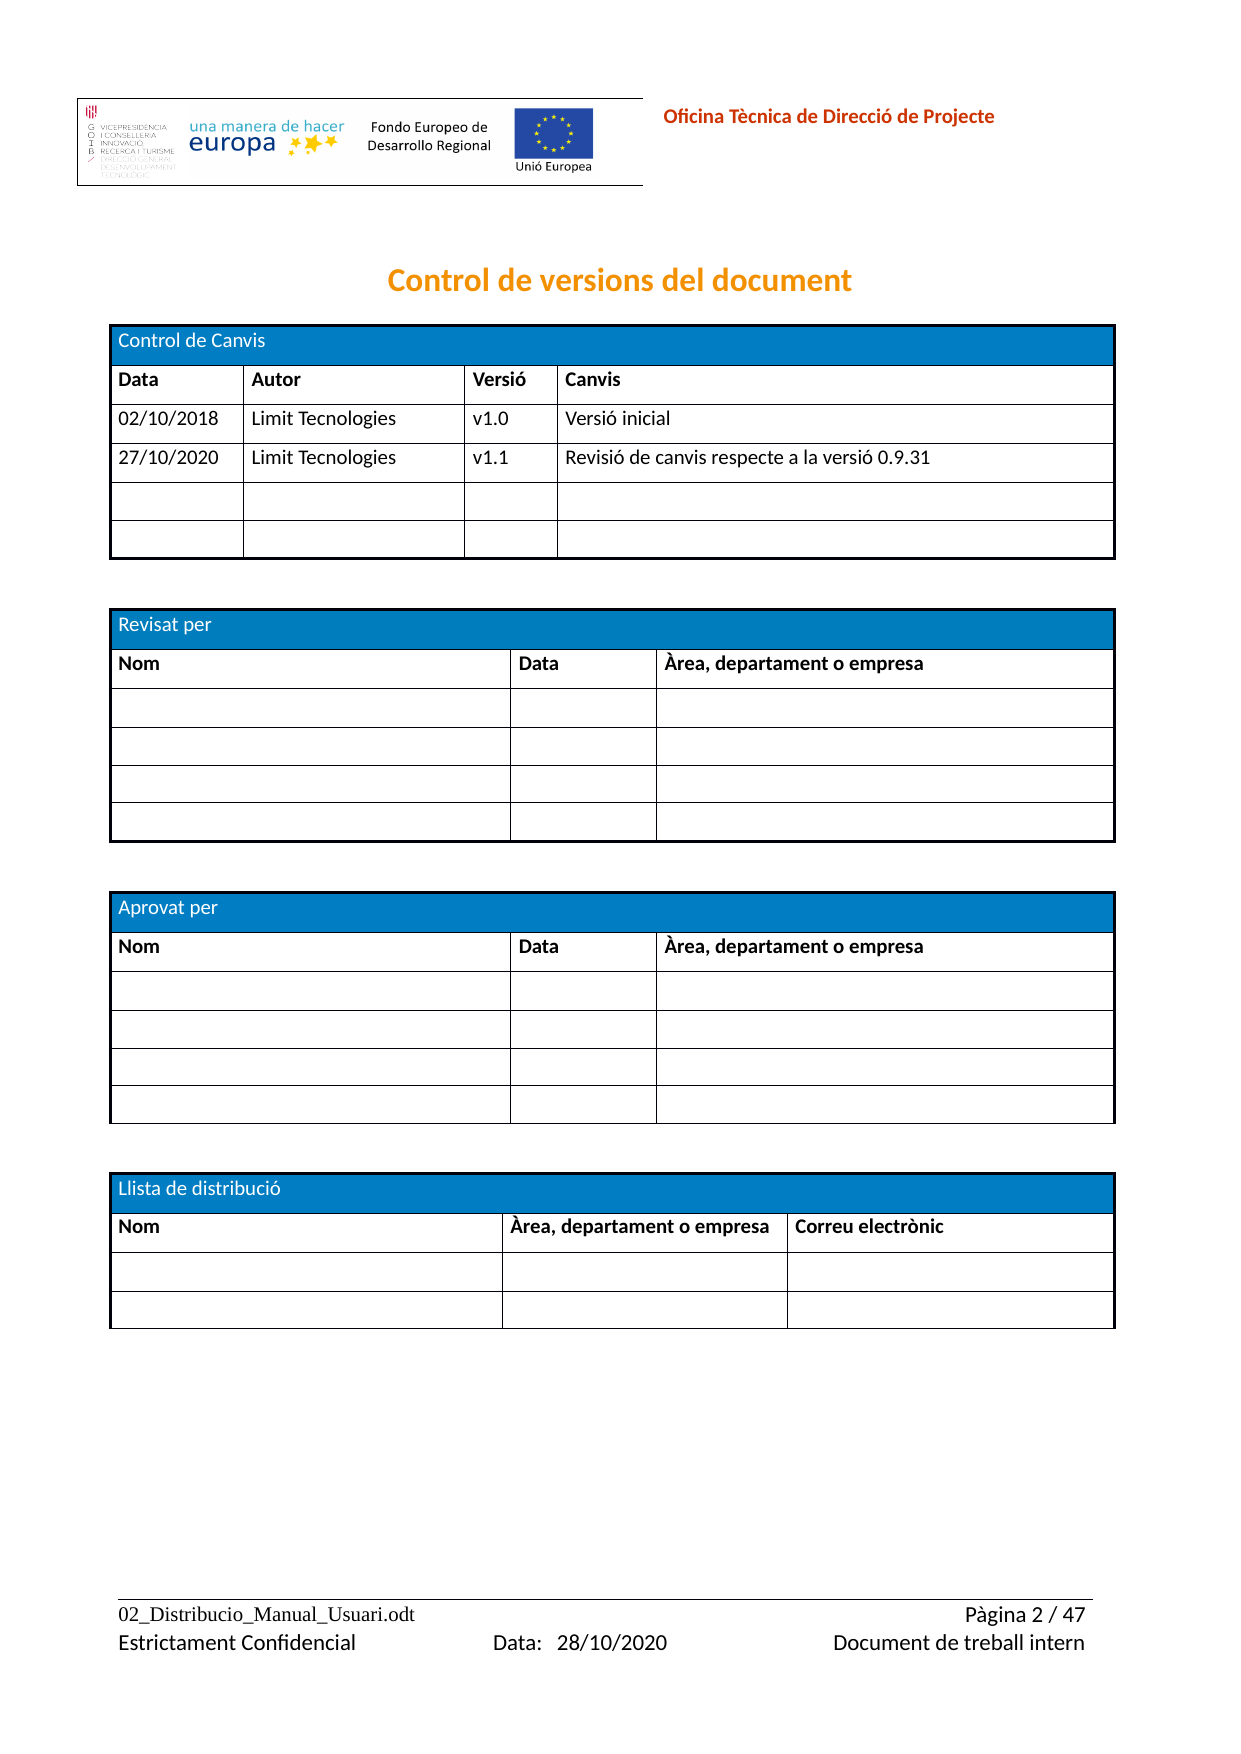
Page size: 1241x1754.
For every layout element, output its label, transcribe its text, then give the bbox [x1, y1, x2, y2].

table_cell [657, 728, 1113, 765]
table_cell [112, 1086, 510, 1122]
table_cell [112, 1292, 502, 1328]
table_cell 02/10/2018 [112, 405, 243, 443]
table_cell [558, 521, 1113, 557]
table_cell v1.1 [465, 444, 557, 482]
table_cell [465, 521, 557, 557]
table_header Control de Canvis [112, 327, 1113, 365]
table_cell [657, 1049, 1113, 1085]
table_cell [788, 1292, 1113, 1328]
table_cell Data [511, 933, 656, 971]
table_header Revisat per [112, 611, 1113, 649]
table_cell [511, 728, 656, 765]
table_cell [244, 483, 464, 519]
table_cell Versió [465, 366, 557, 404]
table_cell [112, 766, 510, 802]
table_cell 27/10/2020 [112, 444, 243, 482]
picture [82, 103, 181, 180]
table_header Aprovat per [112, 894, 1113, 932]
table_cell [112, 483, 243, 519]
table_cell [657, 766, 1113, 802]
table_cell [112, 521, 243, 557]
table_cell [788, 1253, 1113, 1291]
table_cell [511, 766, 656, 802]
table_cell [112, 972, 510, 1010]
table_cell [657, 1011, 1113, 1047]
table_cell Limit Tecnologies [244, 444, 464, 482]
table_cell [112, 1049, 510, 1085]
table_cell Revisió de canvis respecte a la versió 0.9.31 [558, 444, 1113, 482]
table_cell [657, 972, 1113, 1010]
table_cell Nom [112, 933, 510, 971]
table_cell [503, 1253, 787, 1291]
table_cell [112, 689, 510, 727]
table_cell [511, 1011, 656, 1047]
table_cell Nom [112, 1214, 502, 1252]
subtitle Control de versions del document [118, 259, 1122, 300]
table_cell v1.0 [465, 405, 557, 443]
table_cell [657, 1086, 1113, 1122]
table_cell [112, 728, 510, 765]
table_cell [112, 1011, 510, 1047]
table_header Llista de distribució [112, 1175, 1113, 1213]
table_cell Correu electrònic [788, 1214, 1113, 1252]
table_cell [657, 689, 1113, 727]
table_cell [511, 803, 656, 840]
table_cell Autor [244, 366, 464, 404]
table_cell Versió inicial [558, 405, 1113, 443]
table_cell [511, 1049, 656, 1085]
table_cell [244, 521, 464, 557]
table_cell Àrea, departament o empresa [503, 1214, 787, 1252]
table_cell [112, 803, 510, 840]
table_cell [657, 803, 1113, 840]
table_cell Data [511, 650, 656, 688]
table_cell Nom [112, 650, 510, 688]
table_cell [511, 972, 656, 1010]
table_cell Limit Tecnologies [244, 405, 464, 443]
table_cell Àrea, departament o empresa [657, 933, 1113, 971]
table_cell [465, 483, 557, 519]
table_cell Canvis [558, 366, 1113, 404]
table_cell Àrea, departament o empresa [657, 650, 1113, 688]
table_cell [511, 1086, 656, 1122]
picture [187, 103, 599, 180]
table_cell [503, 1292, 787, 1328]
table_cell [558, 483, 1113, 519]
table_cell Data [112, 366, 243, 404]
table_cell [511, 689, 656, 727]
table_cell [112, 1253, 502, 1291]
